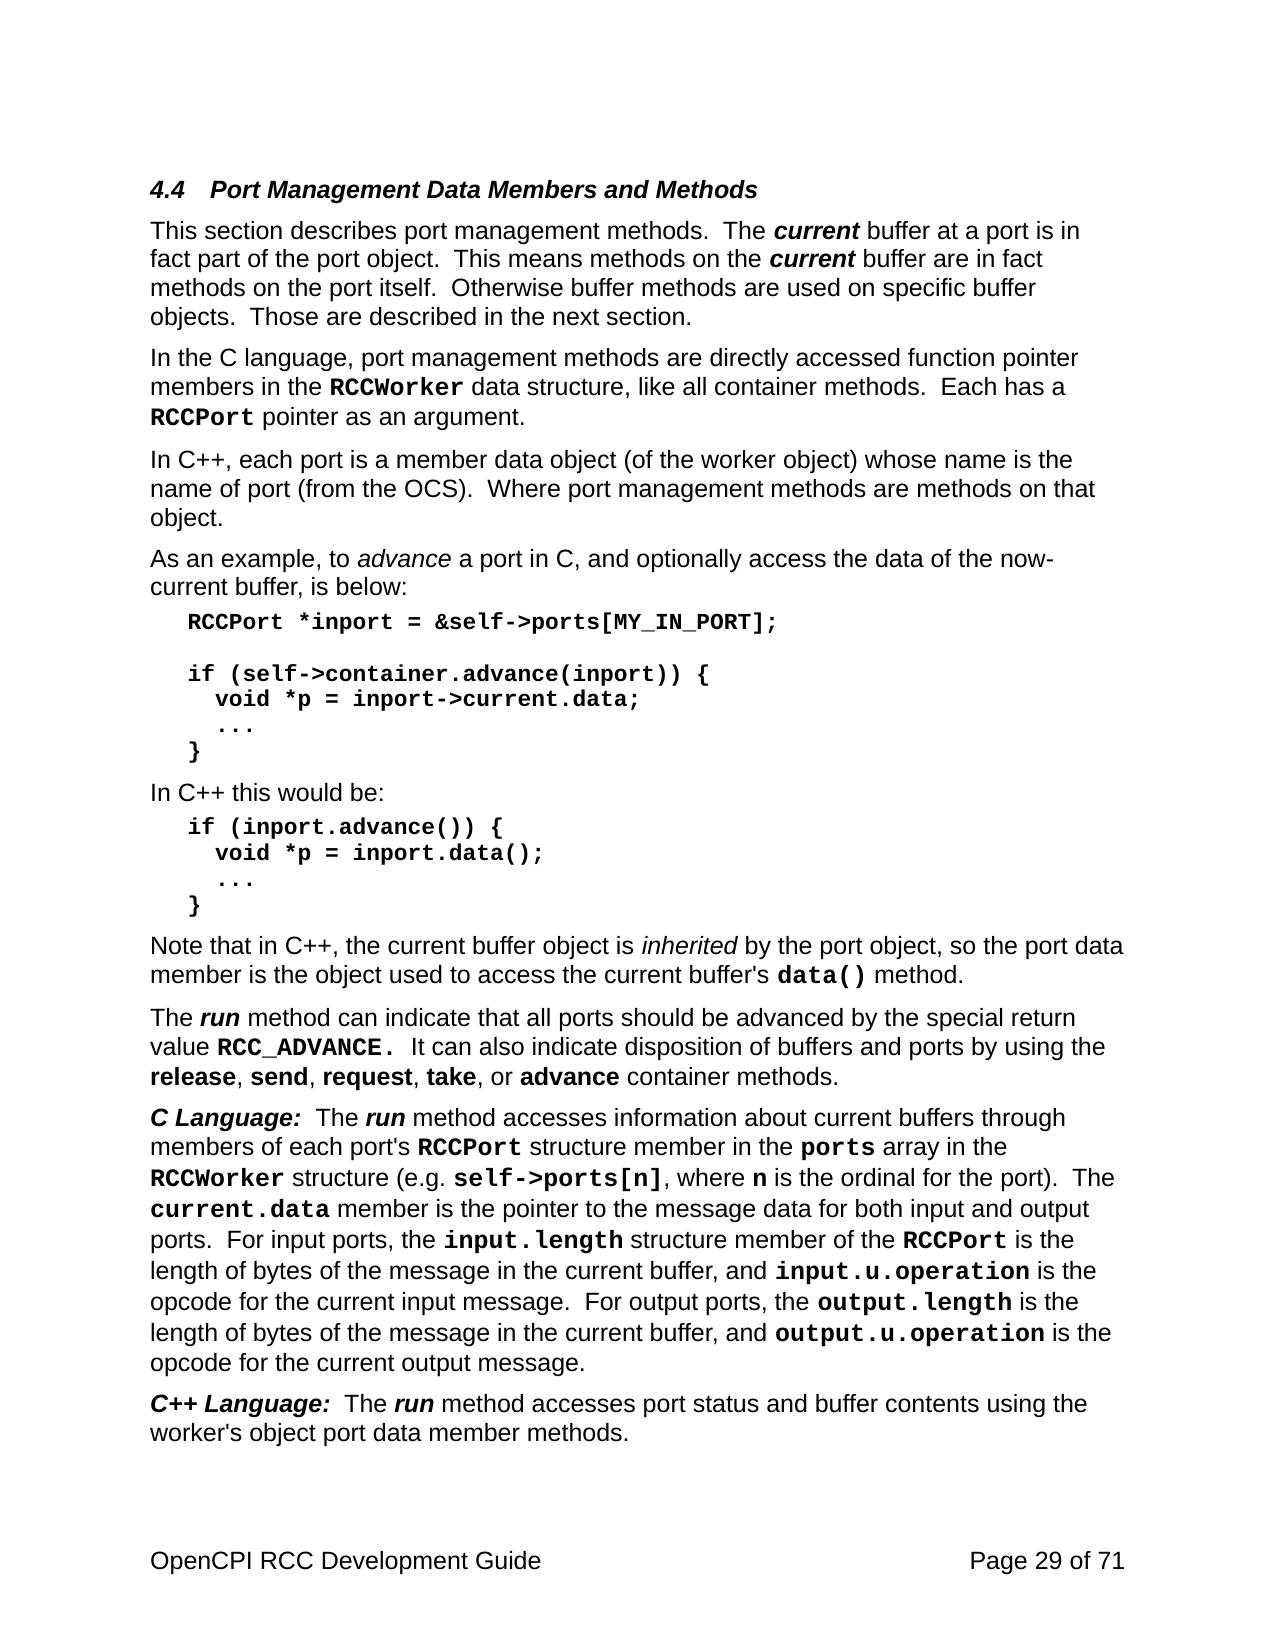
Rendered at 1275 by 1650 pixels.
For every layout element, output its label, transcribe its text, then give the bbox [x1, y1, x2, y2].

subtitle Port Management Data Members and Methods [150, 175, 1125, 204]
text C Language: The run method accesses information about current buffers through members of each port's RCCPort structure member in the ports array in the RCCWorker structure (e.g. self->ports[n], where n is the ordinal for the port). The current.data member is the pointer to the message data for both input and output ports. For input ports, the input.length structure member of the RCCPort is the length of bytes of the message in the current buffer, and input.u.operation is the opcode for the current input message. For output ports, the output.length is the length of bytes of the message in the current buffer, and output.u.operation is the opcode for the current output message. [150, 1103, 1125, 1377]
text RCCPort *inport = &self->ports[MY_IN_PORT]; if (self->container.advance(inport)) { void *p = inport->current.data; ... } [187, 610, 1125, 766]
text In C++ this would be: [150, 778, 1125, 806]
text As an example, to advance a port in C, and optionally access the data of the now-current buffer, is below: [150, 543, 1125, 601]
text In C++, each port is a member data object (of the worker object) whose name is the name of port (from the OCS). Where port management methods are methods on that object. [150, 445, 1125, 532]
text This section describes port management methods. The current buffer at a port is in fact part of the port object. This means methods on the current buffer are in fact methods on the port itself. Otherwise buffer methods are used on specific buffer objects. Those are described in the next section. [150, 216, 1125, 331]
text Note that in C++, the current buffer object is inherited by the port object, so the port data member is the object used to access the current buffer's data() method. [150, 931, 1125, 991]
text C++ Language: The run method accesses port status and buffer contents using the worker's object port data member methods. [150, 1389, 1125, 1447]
text In the C language, port management methods are directly accessed function pointer members in the RCCWorker data structure, like all container methods. Each has a RCCPort pointer as an argument. [150, 343, 1125, 433]
text The run method can indicate that all ports should be advanced by the special return value RCC_ADVANCE. It can also indicate disposition of buffers and ports by using the release, send, request, take, or advance container methods. [150, 1003, 1125, 1091]
text if (inport.advance()) { void *p = inport.data(); ... } [187, 815, 1125, 919]
